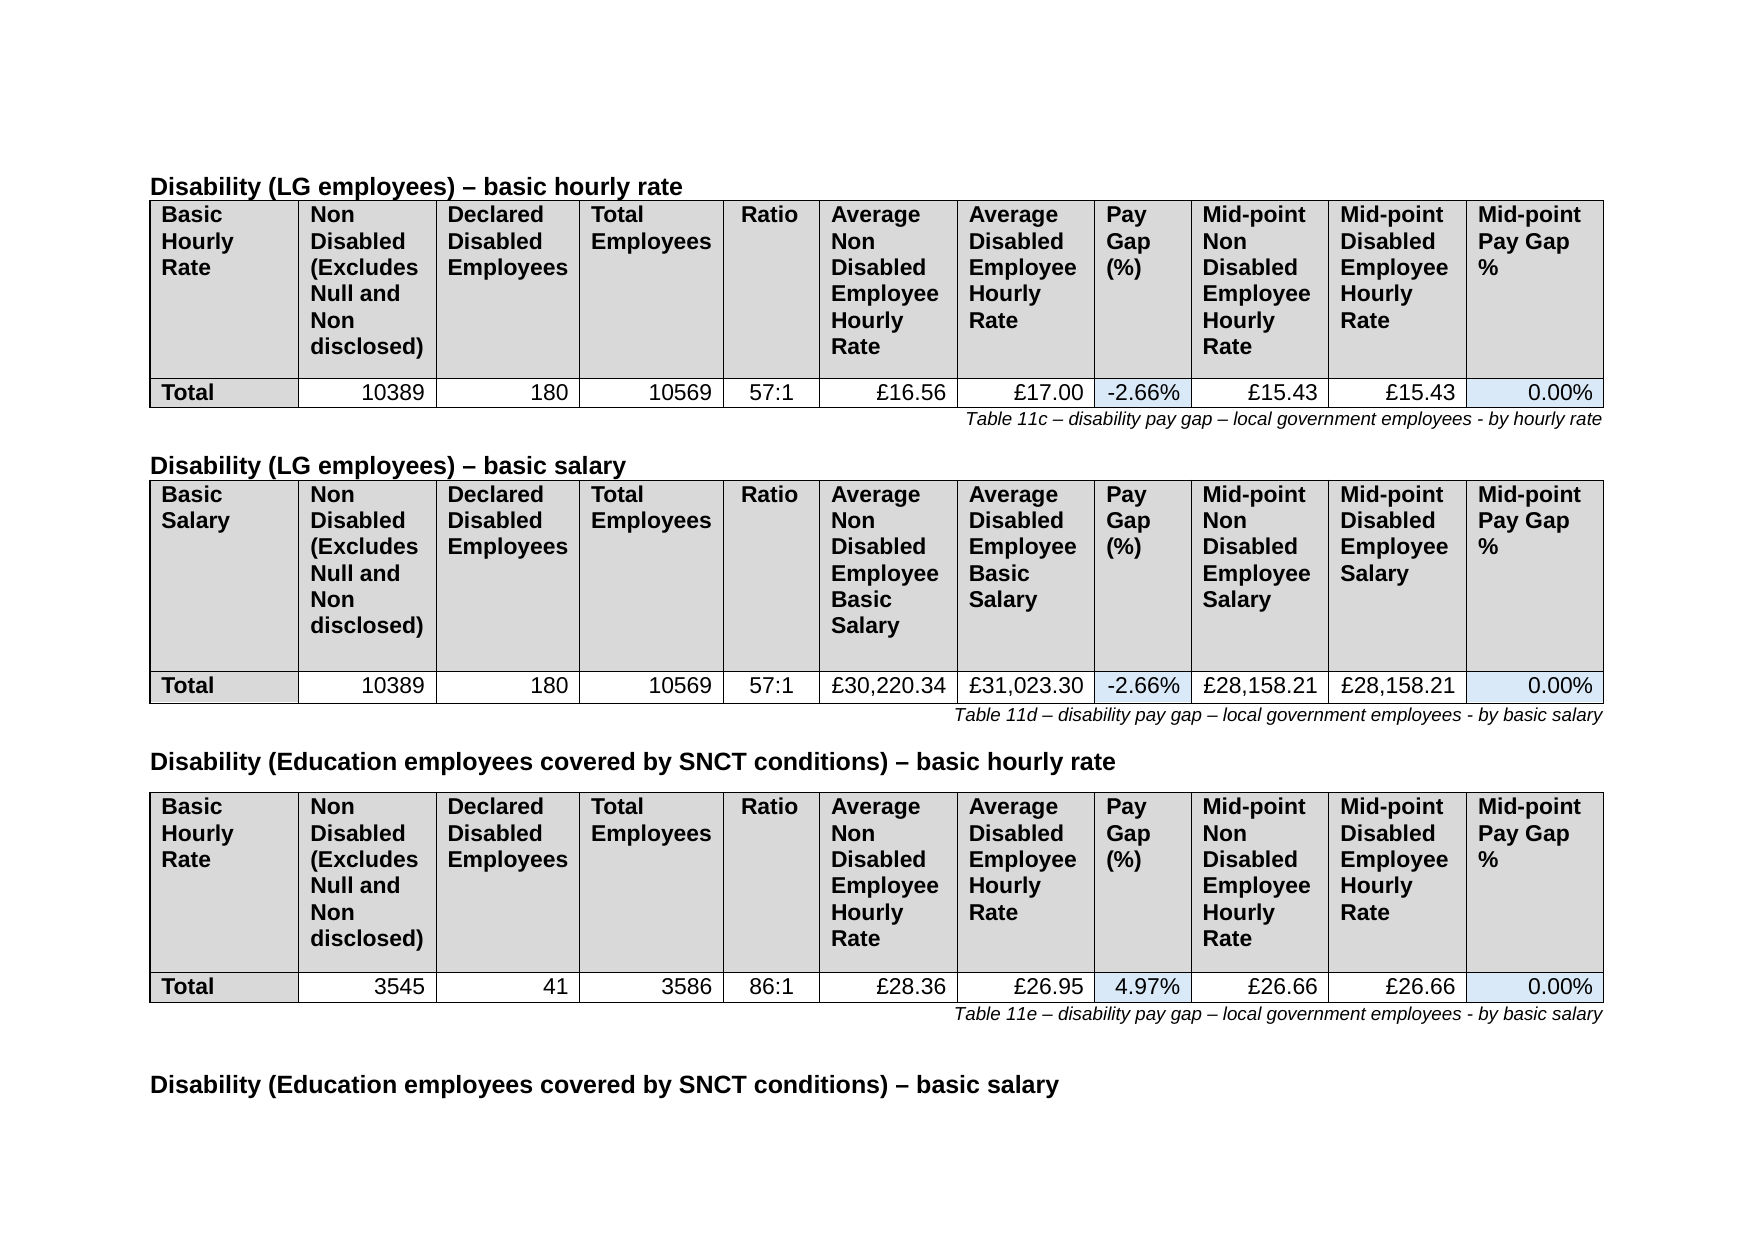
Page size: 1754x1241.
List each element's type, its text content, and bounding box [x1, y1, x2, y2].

text Table 11d – disability pay gap – local government employees - by basic salary [150, 704, 1604, 725]
table_header Ratio [724, 793, 819, 972]
table_cell Total [151, 379, 298, 407]
table_header Mid-point Disabled Employee Hourly Rate [1329, 793, 1466, 972]
table_cell 180 [437, 379, 579, 407]
table_header Total Employees [580, 201, 723, 378]
text Disability (Education employees covered by SNCT conditions) – basic salary [150, 1070, 1604, 1098]
table_cell Total [151, 672, 298, 702]
table_cell £15.43 [1192, 379, 1328, 407]
table_header Basic Hourly Rate [151, 201, 298, 378]
table_header Mid-point Pay Gap % [1467, 481, 1603, 671]
table_cell 10569 [580, 672, 723, 702]
table_cell 0.00% [1467, 973, 1603, 1002]
table_cell 86:1 [724, 973, 819, 1002]
table_cell 180 [437, 672, 579, 702]
table_header Mid-point Disabled Employee Hourly Rate [1329, 201, 1466, 378]
table_cell £30,220.34 [820, 672, 957, 702]
table_header Average Disabled Employee Hourly Rate [958, 201, 1094, 378]
table_header Declared Disabled Employees [437, 201, 579, 378]
table_cell £16.56 [820, 379, 957, 407]
table_header Basic Salary [151, 481, 298, 671]
table_cell £17.00 [958, 379, 1094, 407]
table_header Average Non Disabled Employee Hourly Rate [820, 793, 957, 972]
text Disability (LG employees) – basic hourly rate [150, 172, 1604, 200]
table_header Mid-point Non Disabled Employee Salary [1192, 481, 1328, 671]
table_header Pay Gap (%) [1095, 481, 1191, 671]
table_header Mid-point Disabled Employee Salary [1329, 481, 1466, 671]
table_header Mid-point Pay Gap % [1467, 201, 1603, 378]
table_cell £28,158.21 [1192, 672, 1328, 702]
table_header Total Employees [580, 481, 723, 671]
text Table 11c – disability pay gap – local government employees - by hourly rate [150, 408, 1604, 429]
table_header Total Employees [580, 793, 723, 972]
table_header Non Disabled (Excludes Null and Non disclosed) [299, 793, 436, 972]
text Table 11e – disability pay gap – local government employees - by basic salary [150, 1003, 1604, 1024]
table_cell £26.95 [958, 973, 1094, 1002]
table_header Non Disabled (Excludes Null and Non disclosed) [299, 201, 436, 378]
table_cell £26.66 [1192, 973, 1328, 1002]
table_header Mid-point Non Disabled Employee Hourly Rate [1192, 793, 1328, 972]
table_cell 10389 [299, 672, 436, 702]
table_cell 10389 [299, 379, 436, 407]
table_header Non Disabled (Excludes Null and Non disclosed) [299, 481, 436, 671]
table_header Ratio [724, 481, 819, 671]
table_cell 0.00% [1467, 672, 1603, 702]
text Disability (LG employees) – basic salary [150, 451, 1604, 479]
table_header Average Non Disabled Employee Basic Salary [820, 481, 957, 671]
table_header Mid-point Non Disabled Employee Hourly Rate [1192, 201, 1328, 378]
table_header Basic Hourly Rate [151, 793, 298, 972]
table_cell 57:1 [724, 672, 819, 702]
table_cell £26.66 [1329, 973, 1466, 1002]
table_header Average Non Disabled Employee Hourly Rate [820, 201, 957, 378]
table_cell 10569 [580, 379, 723, 407]
table_cell 0.00% [1467, 379, 1603, 407]
table_cell Total [151, 973, 298, 1002]
table_header Declared Disabled Employees [437, 793, 579, 972]
table_cell 3586 [580, 973, 723, 1002]
table_cell £28,158.21 [1329, 672, 1466, 702]
table_cell 57:1 [724, 379, 819, 407]
text Disability (Education employees covered by SNCT conditions) – basic hourly rate [150, 747, 1604, 775]
table_cell 4.97% [1095, 973, 1191, 1002]
table_header Pay Gap (%) [1095, 793, 1191, 972]
table_cell £15.43 [1329, 379, 1466, 407]
table_header Pay Gap (%) [1095, 201, 1191, 378]
table_cell 3545 [299, 973, 436, 1002]
table_header Declared Disabled Employees [437, 481, 579, 671]
table_cell £31,023.30 [958, 672, 1094, 702]
table_header Ratio [724, 201, 819, 378]
table_header Mid-point Pay Gap % [1467, 793, 1603, 972]
table_cell 41 [437, 973, 579, 1002]
table_cell -2.66% [1095, 379, 1191, 407]
table_header Average Disabled Employee Hourly Rate [958, 793, 1094, 972]
table_cell -2.66% [1095, 672, 1191, 702]
table_cell £28.36 [820, 973, 957, 1002]
table_header Average Disabled Employee Basic Salary [958, 481, 1094, 671]
